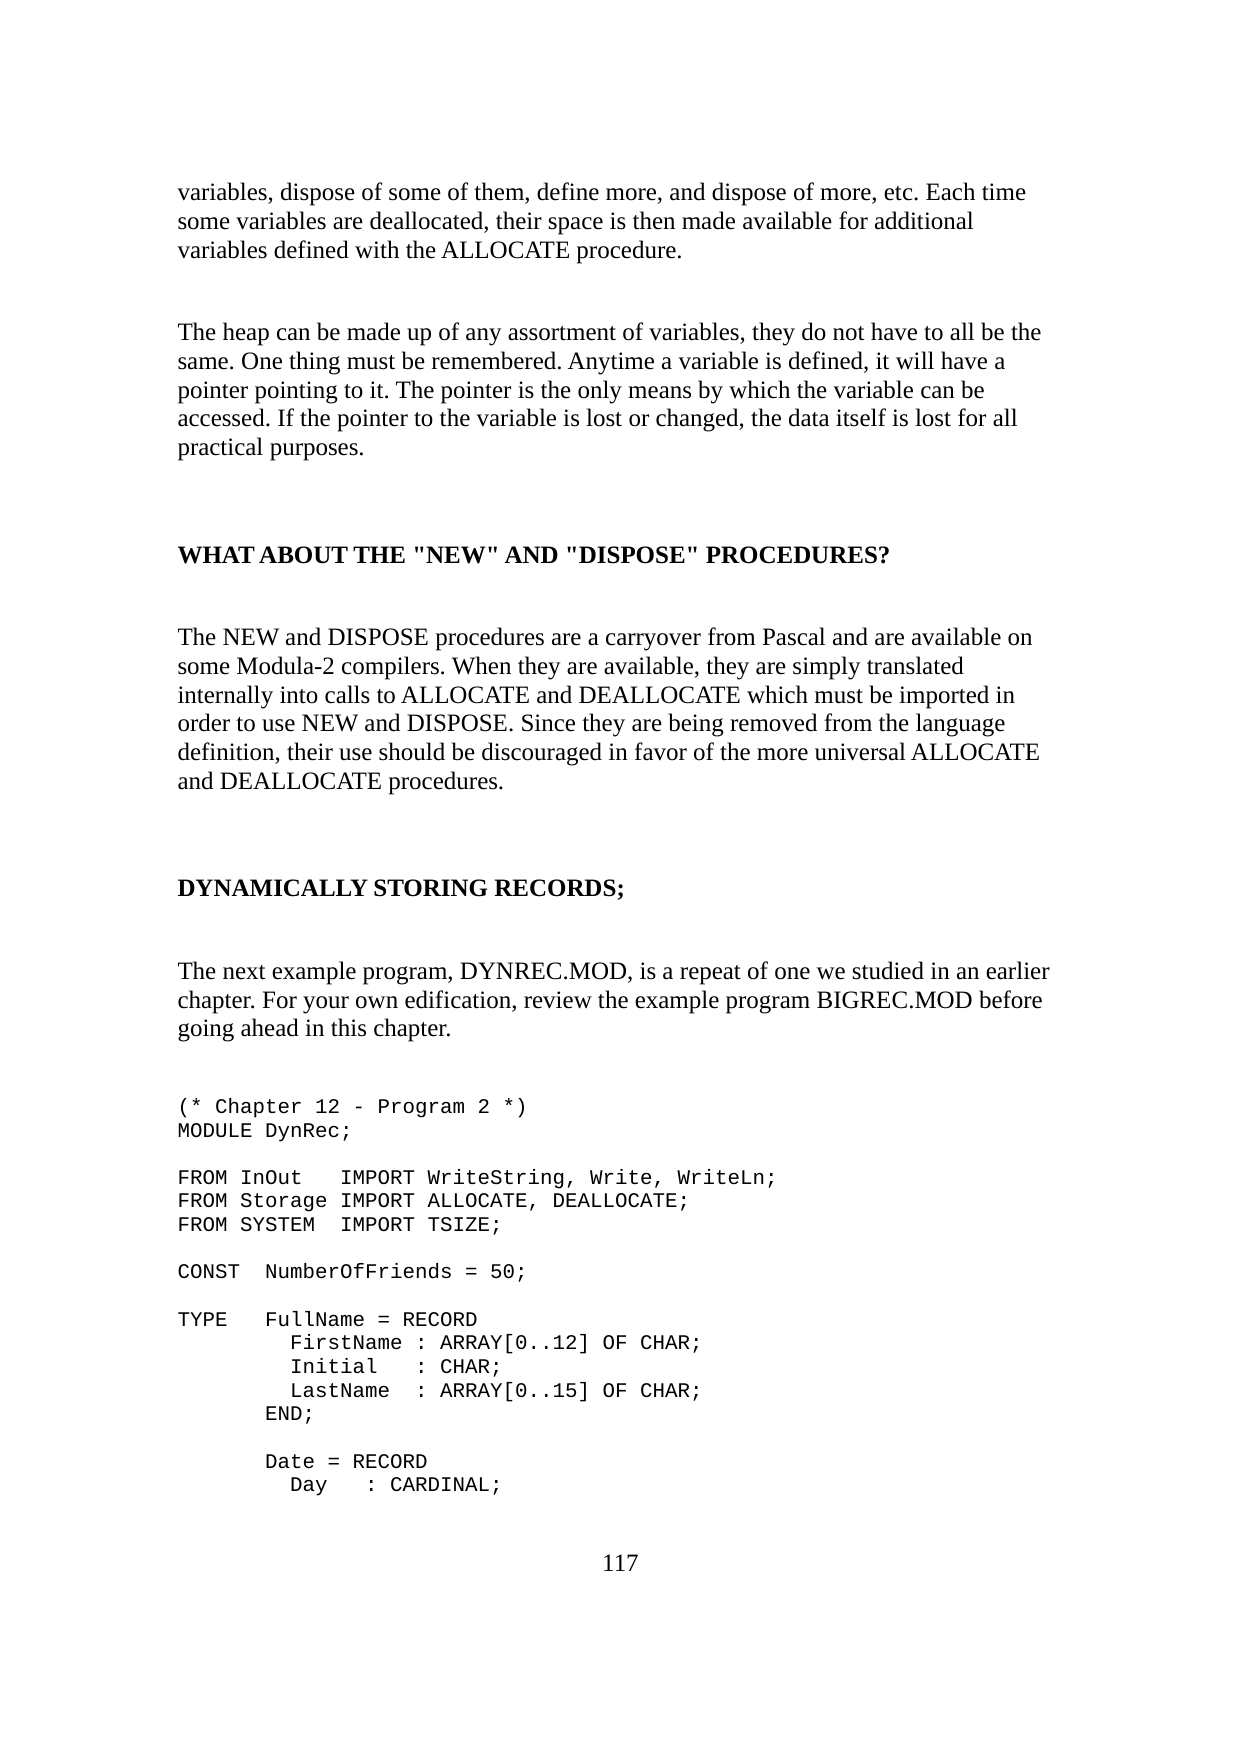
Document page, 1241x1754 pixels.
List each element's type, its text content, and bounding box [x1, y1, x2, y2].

text MODULE DynRec; [177, 1119, 1063, 1143]
text FROM Storage IMPORT ALLOCATE, DEALLOCATE; [177, 1191, 1063, 1214]
text Day : CARDINAL; [177, 1474, 1063, 1498]
text The next example program, DYNREC.MOD, is a repeat of one we studied in an earlier chapter. For your own edification, review the example program BIGREC.MOD before going ahead in this chapter. [177, 956, 1063, 1042]
text The heap can be made up of any assortment of variables, they do not have to all be the same. One thing must be remembered. Anytime a variable is defined, it will have a pointer pointing to it. The pointer is the only means by which the variable can be accessed. If the pointer to the variable is lost or changed, the data itself is lost for all practical purposes. [177, 317, 1063, 461]
text variables, dispose of some of them, define more, and dispose of more, etc. Each time some variables are deallocated, their space is then made available for additional variables defined with the ALLOCATE procedure. [177, 177, 1063, 263]
text Initial : CHAR; [177, 1356, 1063, 1380]
subtitle WHAT ABOUT THE "NEW" AND "DISPOSE" PROCEDURES? [177, 540, 1063, 568]
text (* Chapter 12 - Program 2 *) [177, 1096, 1063, 1119]
text FROM InOut IMPORT WriteString, Write, WriteLn; [177, 1167, 1063, 1191]
text FirstName : ARRAY[0..12] OF CHAR; [177, 1332, 1063, 1356]
text FROM SYSTEM IMPORT TSIZE; [177, 1214, 1063, 1238]
text LastName : ARRAY[0..15] OF CHAR; [177, 1380, 1063, 1403]
text TYPE FullName = RECORD [177, 1309, 1063, 1332]
subtitle DYNAMICALLY STORING RECORDS; [177, 873, 1063, 902]
text END; [177, 1403, 1063, 1427]
text Date = RECORD [177, 1451, 1063, 1474]
text CONST NumberOfFriends = 50; [177, 1261, 1063, 1285]
text The NEW and DISPOSE procedures are a carryover from Pascal and are available on some Modula-2 compilers. When they are available, they are simply translated internally into calls to ALLOCATE and DEALLOCATE which must be imported in order to use NEW and DISPOSE. Since they are being removed from the language definition, their use should be discouraged in favor of the more universal ALLOCATE and DEALLOCATE procedures. [177, 622, 1063, 795]
